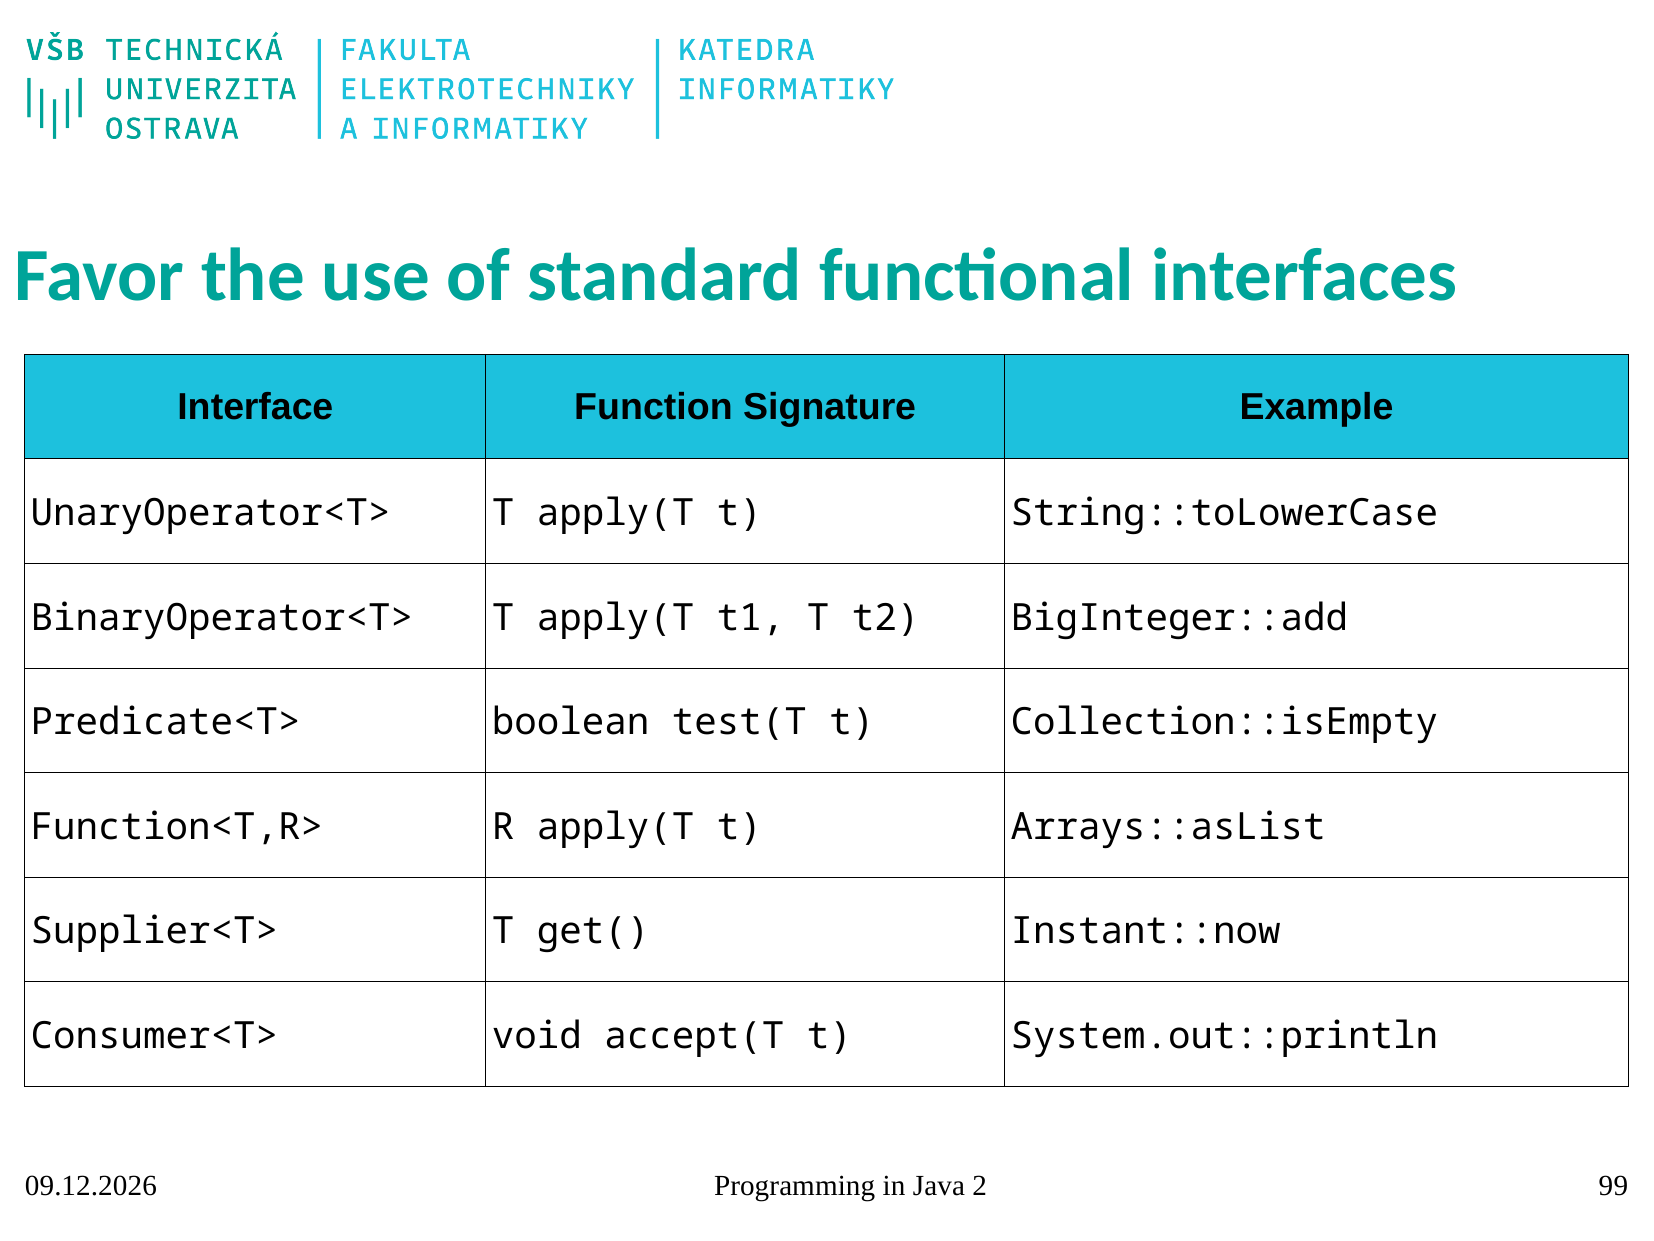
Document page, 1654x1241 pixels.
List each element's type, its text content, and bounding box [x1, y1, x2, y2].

table_cell T apply(T t1, T t2) [486, 564, 1004, 668]
table_cell T get() [486, 878, 1004, 981]
table_header Example [1005, 355, 1628, 458]
table_cell String::toLowerCase [1005, 459, 1628, 563]
table_cell Consumer<T> [25, 982, 485, 1086]
table_cell UnaryOperator<T> [25, 459, 485, 563]
table_cell Predicate<T> [25, 669, 485, 772]
table_cell Supplier<T> [25, 878, 485, 981]
table_cell System.out::println [1005, 982, 1628, 1086]
table_cell T apply(T t) [486, 459, 1004, 563]
table_cell void accept(T t) [486, 982, 1004, 1086]
table_cell BinaryOperator<T> [25, 564, 485, 668]
table_cell BigInteger::add [1005, 564, 1628, 668]
table_cell Collection::isEmpty [1005, 669, 1628, 772]
table_cell Instant::now [1005, 878, 1628, 981]
table_header Function Signature [486, 355, 1004, 458]
table_cell boolean test(T t) [486, 669, 1004, 772]
table_cell Arrays::asList [1005, 773, 1628, 877]
picture [26, 31, 894, 139]
table_cell R apply(T t) [486, 773, 1004, 877]
table_header Interface [25, 355, 485, 458]
table_cell Function<T,R> [25, 773, 485, 877]
title Favor the use of standard functional interfaces [14, 165, 1619, 319]
